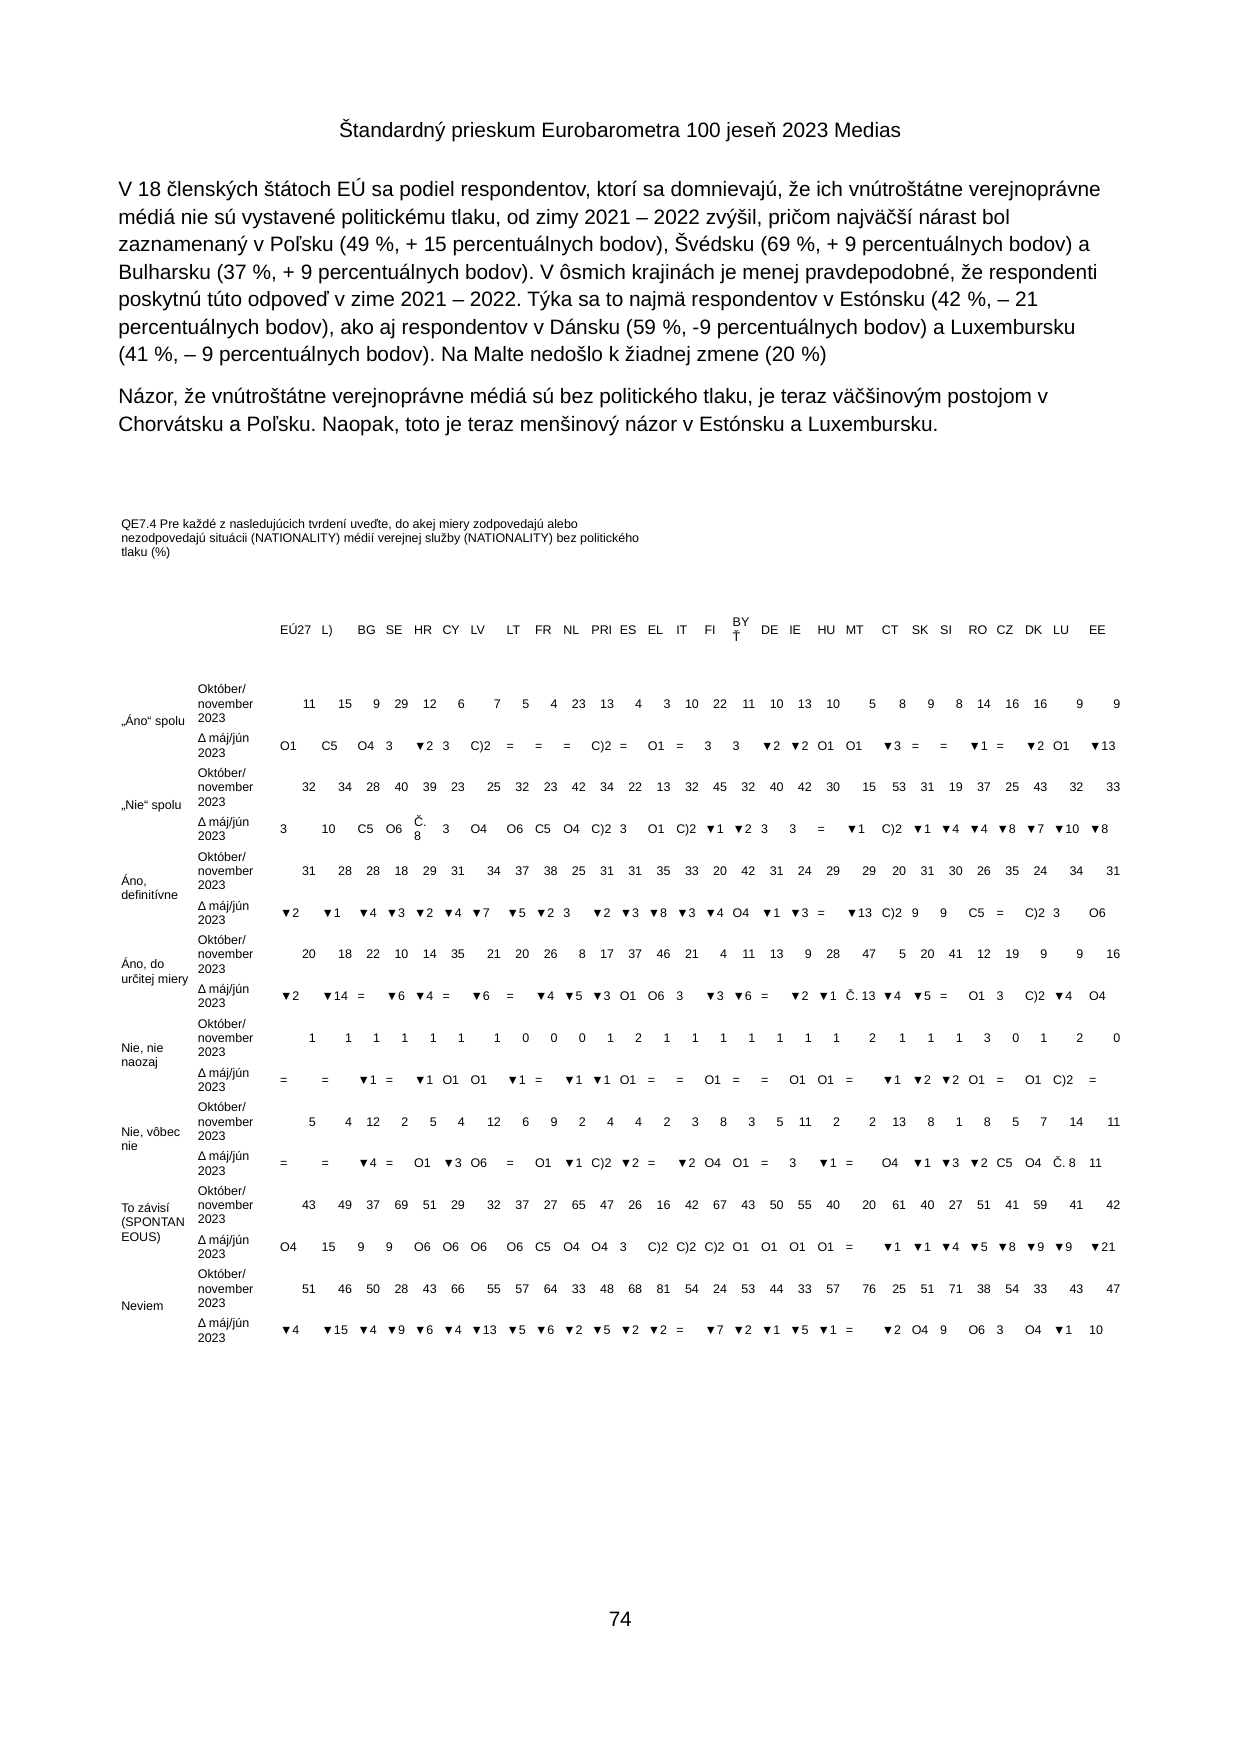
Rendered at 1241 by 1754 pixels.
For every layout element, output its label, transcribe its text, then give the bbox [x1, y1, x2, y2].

table_cell [468, 580, 503, 612]
table_cell SK [909, 612, 937, 647]
table_cell 16 [1022, 679, 1050, 728]
table_cell = [673, 1062, 701, 1097]
table_cell 8 [879, 679, 909, 728]
table_cell = [319, 1146, 354, 1180]
table_cell ▼7 [1022, 812, 1050, 846]
table_cell 28 [383, 1264, 411, 1313]
table_cell Október/november 2023 [195, 1180, 277, 1229]
table_cell [118, 580, 195, 612]
table_cell Áno, do určitej miery [118, 930, 195, 1013]
table_cell 42 [560, 763, 588, 812]
table_cell 4 [617, 679, 645, 728]
table_cell 49 [319, 1180, 354, 1229]
table_cell 18 [383, 846, 411, 895]
table_cell 6 [439, 679, 467, 728]
table_cell 2 [843, 1013, 879, 1062]
table_cell 71 [937, 1264, 965, 1313]
table_cell О6 [965, 1313, 993, 1347]
table_cell 13 [645, 763, 673, 812]
table_cell [195, 612, 277, 647]
table_cell 9 [532, 1097, 560, 1146]
table_cell = [560, 728, 588, 763]
table_cell ▼2 [673, 1146, 701, 1180]
table_cell ▼8 [994, 812, 1022, 846]
table_cell 2 [383, 1097, 411, 1146]
table_cell О1 [468, 1062, 503, 1097]
table_cell ▼4 [439, 895, 467, 930]
table_cell 43 [730, 1180, 758, 1229]
table_cell 27 [532, 1180, 560, 1229]
table_cell 9 [1022, 930, 1050, 979]
table_cell [195, 647, 277, 679]
table_cell = [277, 1146, 318, 1180]
table_cell 5 [994, 1097, 1022, 1146]
table_cell С5 [532, 812, 560, 846]
table_cell EÚ27 [277, 612, 318, 647]
table_cell C)2 [588, 1146, 617, 1180]
table_cell 21 [673, 930, 701, 979]
table_cell [504, 580, 532, 612]
table_cell СT [879, 612, 909, 647]
table_cell ▼8 [994, 1229, 1022, 1264]
table_cell 1 [277, 1013, 318, 1062]
table_cell ▼1 [504, 1062, 532, 1097]
table_cell 59 [1022, 1180, 1050, 1229]
table_cell 1 [673, 1013, 701, 1062]
table_cell 1 [588, 1013, 617, 1062]
table_cell 28 [814, 930, 843, 979]
table_cell 25 [560, 846, 588, 895]
table_cell С5 [319, 728, 354, 763]
table_cell [909, 647, 937, 679]
table_cell 37 [965, 763, 993, 812]
table_header [701, 496, 729, 580]
table_cell О1 [1022, 1062, 1050, 1097]
table_cell [994, 647, 1022, 679]
table_cell 21 [468, 930, 503, 979]
table_cell ▼3 [588, 979, 617, 1013]
table_header [645, 496, 673, 580]
table_cell Október/november 2023 [195, 1097, 277, 1146]
table_cell = [994, 895, 1022, 930]
table_cell 1 [879, 1013, 909, 1062]
table_cell 1 [814, 1013, 843, 1062]
table_cell LU [1050, 612, 1086, 647]
table_cell ▼1 [319, 895, 354, 930]
table_cell 9 [909, 679, 937, 728]
table_cell ▼1 [879, 1062, 909, 1097]
table_cell [994, 580, 1022, 612]
table_cell 32 [730, 763, 758, 812]
table_cell = [1086, 1062, 1123, 1097]
table_cell 30 [814, 763, 843, 812]
table_cell ▼2 [411, 895, 439, 930]
table_cell 33 [673, 846, 701, 895]
table_cell О6 [468, 1146, 503, 1180]
table_cell 16 [994, 679, 1022, 728]
table_cell 9 [355, 679, 383, 728]
table_cell LV [468, 612, 503, 647]
table_cell 3 [994, 979, 1022, 1013]
table_cell 3 [1050, 895, 1086, 930]
table_cell 9 [355, 1229, 383, 1264]
table_cell ▼1 [1050, 1313, 1086, 1347]
table_cell ▼13 [1086, 728, 1123, 763]
table_cell MT [843, 612, 879, 647]
table_cell = [814, 895, 843, 930]
table_cell 1 [319, 1013, 354, 1062]
table_cell О4 [1086, 979, 1123, 1013]
table_cell 3 [383, 728, 411, 763]
table_cell ▼15 [319, 1313, 354, 1347]
table_cell 42 [1086, 1180, 1123, 1229]
table_cell 1 [1022, 1013, 1050, 1062]
table_cell 1 [730, 1013, 758, 1062]
table_cell = [439, 979, 467, 1013]
table_cell [118, 612, 195, 647]
table_cell С5 [355, 812, 383, 846]
table_cell = [532, 1062, 560, 1097]
table_cell Október/november 2023 [195, 930, 277, 979]
table_cell О4 [355, 728, 383, 763]
table_cell = [383, 1146, 411, 1180]
table_cell C)2 [1050, 1062, 1086, 1097]
table_cell [1050, 580, 1086, 612]
table_cell „Áno“ spolu [118, 679, 195, 763]
table_cell ▼4 [277, 1313, 318, 1347]
table_cell 38 [532, 846, 560, 895]
table_cell 8 [701, 1097, 729, 1146]
table_cell 38 [965, 1264, 993, 1313]
table_cell = [532, 728, 560, 763]
table_cell 37 [617, 930, 645, 979]
table_cell О1 [617, 1062, 645, 1097]
table_cell 57 [504, 1264, 532, 1313]
table_cell ▼1 [909, 1146, 937, 1180]
table_cell ▼1 [814, 1146, 843, 1180]
table_cell О6 [383, 812, 411, 846]
table_cell SE [383, 612, 411, 647]
table_cell 20 [843, 1180, 879, 1229]
table_cell C)2 [673, 812, 701, 846]
table_cell 9 [1086, 679, 1123, 728]
table_cell DK [1022, 612, 1050, 647]
table_cell 3 [645, 679, 673, 728]
table_cell 8 [560, 930, 588, 979]
table_cell 29 [814, 846, 843, 895]
table_cell 15 [319, 1229, 354, 1264]
table_cell ▼5 [965, 1229, 993, 1264]
table_cell = [617, 728, 645, 763]
table_cell 2 [1050, 1013, 1086, 1062]
table_cell ▼2 [411, 728, 439, 763]
table_cell 27 [937, 1180, 965, 1229]
table_cell 3 [617, 812, 645, 846]
table_cell 28 [355, 846, 383, 895]
table_cell Október/november 2023 [195, 763, 277, 812]
table_cell [319, 580, 354, 612]
table_cell О1 [439, 1062, 467, 1097]
table_cell [673, 580, 701, 612]
text V 18 členských štátoch EÚ sa podiel respondentov, ktorí sa domnievajú, že ich vnútroštátne verejnoprávne médiá nie sú vystavené politickému tlaku, od zimy 2021 – 2022 zvýšil, pričom najväčší nárast bol zaznamenaný v Poľsku (49 %, + 15 percentuálnych bodov), Švédsku (69 %, + 9 percentuálnych bodov) a Bulharsku (37 %, + 9 percentuálnych bodov). V ôsmich krajinách je menej pravdepodobné, že respondenti poskytnú túto odpoveď v zime 2021 – 2022. Týka sa to najmä respondentov v Estónsku (42 %, – 21 percentuálnych bodov), ako aj respondentov v Dánsku (59 %, -9 percentuálnych bodov) a Luxembursku (41 %, – 9 percentuálnych bodov). Na Malte nedošlo k žiadnej zmene (20 %) [118, 177, 1122, 366]
table_cell Č. 13 [843, 979, 879, 1013]
table_cell 29 [843, 846, 879, 895]
table_cell ▼1 [701, 812, 729, 846]
table_cell [532, 580, 560, 612]
table_cell 48 [588, 1264, 617, 1313]
table_cell [532, 647, 560, 679]
table_cell 10 [1086, 1313, 1123, 1347]
table_cell 44 [758, 1264, 786, 1313]
table_cell 54 [673, 1264, 701, 1313]
table_cell 33 [786, 1264, 814, 1313]
table_cell [1050, 647, 1086, 679]
table_cell 34 [588, 763, 617, 812]
table_cell ▼9 [1050, 1229, 1086, 1264]
table_cell = [504, 728, 532, 763]
table_cell [617, 580, 645, 612]
table_cell = [937, 979, 965, 1013]
table_cell Áno, definitívne [118, 846, 195, 930]
table_cell 43 [277, 1180, 318, 1229]
table_cell ▼4 [701, 895, 729, 930]
table_cell 1 [355, 1013, 383, 1062]
table_cell 12 [468, 1097, 503, 1146]
table_cell 46 [319, 1264, 354, 1313]
table_cell 31 [439, 846, 467, 895]
table_cell [730, 647, 758, 679]
table_cell ▼4 [355, 895, 383, 930]
table_cell = [843, 1062, 879, 1097]
table_cell ▼7 [701, 1313, 729, 1347]
table_cell = [994, 1062, 1022, 1097]
table_cell О1 [645, 728, 673, 763]
table_cell ▼5 [504, 1313, 532, 1347]
table_cell 3 [965, 1013, 993, 1062]
table_cell ▼2 [786, 728, 814, 763]
table_cell [195, 580, 277, 612]
table_cell = [843, 1146, 879, 1180]
table_cell 45 [701, 763, 729, 812]
table_cell [1022, 647, 1050, 679]
table_cell 11 [1086, 1146, 1123, 1180]
table_cell 51 [909, 1264, 937, 1313]
table_cell ▼2 [965, 1146, 993, 1180]
table_header [1022, 496, 1050, 580]
table_cell 43 [411, 1264, 439, 1313]
table_cell О1 [965, 1062, 993, 1097]
table_cell О1 [617, 979, 645, 1013]
table_cell C)2 [701, 1229, 729, 1264]
table_cell 55 [786, 1180, 814, 1229]
table_cell 3 [786, 812, 814, 846]
table_cell 9 [909, 895, 937, 930]
table_cell 1 [937, 1013, 965, 1062]
table_cell 14 [411, 930, 439, 979]
table_cell [588, 580, 617, 612]
table_cell Nie, vôbec nie [118, 1097, 195, 1180]
table_cell 1 [468, 1013, 503, 1062]
table_header [786, 496, 814, 580]
table_cell 12 [411, 679, 439, 728]
table_cell = [843, 1229, 879, 1264]
table_cell 8 [937, 679, 965, 728]
table_header [965, 496, 993, 580]
table_cell [758, 580, 786, 612]
table_cell 57 [814, 1264, 843, 1313]
table_cell [1086, 647, 1123, 679]
table_header [730, 496, 758, 580]
table_cell О4 [468, 812, 503, 846]
table_cell 23 [560, 679, 588, 728]
table_cell 3 [617, 1229, 645, 1264]
table_cell [814, 580, 843, 612]
table_cell 7 [1022, 1097, 1050, 1146]
table_cell IE [786, 612, 814, 647]
table_cell ▼4 [439, 1313, 467, 1347]
table_cell CZ [994, 612, 1022, 647]
table_cell 20 [909, 930, 937, 979]
table_cell = [673, 728, 701, 763]
table_cell 41 [1050, 1180, 1086, 1229]
table_cell ▼3 [937, 1146, 965, 1180]
table_cell SI [937, 612, 965, 647]
table_cell ▼3 [617, 895, 645, 930]
table_cell 3 [673, 979, 701, 1013]
table_cell 8 [909, 1097, 937, 1146]
table_cell [645, 647, 673, 679]
table_cell 23 [439, 763, 467, 812]
table_cell [118, 647, 195, 679]
table_cell 31 [617, 846, 645, 895]
table_cell 9 [1050, 679, 1086, 728]
table_cell ▼2 [786, 979, 814, 1013]
table_cell 19 [937, 763, 965, 812]
table_cell ▼1 [814, 979, 843, 1013]
table_cell 43 [1022, 763, 1050, 812]
table_cell ▼1 [588, 1062, 617, 1097]
table_cell 51 [277, 1264, 318, 1313]
table_cell [843, 647, 879, 679]
table_cell С5 [994, 1146, 1022, 1180]
table_cell [355, 647, 383, 679]
table_cell ▼3 [673, 895, 701, 930]
table_cell ▼1 [843, 812, 879, 846]
table_cell 42 [786, 763, 814, 812]
table_cell 46 [645, 930, 673, 979]
table_cell ▼2 [758, 728, 786, 763]
table_cell 3 [786, 1146, 814, 1180]
table_cell 35 [439, 930, 467, 979]
table_cell О4 [560, 1229, 588, 1264]
table_cell 29 [411, 846, 439, 895]
table_cell 53 [879, 763, 909, 812]
table_cell 47 [1086, 1264, 1123, 1313]
table_cell 37 [355, 1180, 383, 1229]
table_cell 16 [645, 1180, 673, 1229]
table_cell Δ máj/jún 2023 [195, 1062, 277, 1097]
table_cell Nie, nie naozaj [118, 1013, 195, 1097]
table_cell 35 [645, 846, 673, 895]
table_cell = [937, 728, 965, 763]
table_cell 11 [277, 679, 318, 728]
table_header [994, 496, 1022, 580]
table_cell = [383, 1062, 411, 1097]
table_cell C)2 [588, 812, 617, 846]
table_cell ▼5 [560, 979, 588, 1013]
table_cell ▼2 [645, 1313, 673, 1347]
table_cell EL [645, 612, 673, 647]
table_cell LT [504, 612, 532, 647]
table_header [814, 496, 843, 580]
table_cell 65 [560, 1180, 588, 1229]
table_cell ▼1 [758, 895, 786, 930]
table_cell 81 [645, 1264, 673, 1313]
table_cell 4 [532, 679, 560, 728]
table_cell 17 [588, 930, 617, 979]
table_cell [439, 647, 467, 679]
table_cell 9 [786, 930, 814, 979]
table_cell ▼7 [468, 895, 503, 930]
table_cell 22 [355, 930, 383, 979]
table_cell ▼1 [814, 1313, 843, 1347]
table_cell 47 [588, 1180, 617, 1229]
table_cell 1 [758, 1013, 786, 1062]
table_cell 31 [758, 846, 786, 895]
table_cell О4 [560, 812, 588, 846]
table_cell [673, 647, 701, 679]
table_cell ▼4 [937, 1229, 965, 1264]
table_cell 2 [645, 1097, 673, 1146]
table_cell 16 [1086, 930, 1123, 979]
table_cell = [994, 728, 1022, 763]
table_cell [383, 647, 411, 679]
table_cell [843, 580, 879, 612]
table_cell 20 [277, 930, 318, 979]
table_cell [439, 580, 467, 612]
table_cell 76 [843, 1264, 879, 1313]
table_cell ▼2 [617, 1146, 645, 1180]
table_cell 35 [994, 846, 1022, 895]
table_cell 37 [504, 1180, 532, 1229]
table_cell 55 [468, 1264, 503, 1313]
table_cell О6 [411, 1229, 439, 1264]
table_cell 69 [383, 1180, 411, 1229]
table_cell О4 [277, 1229, 318, 1264]
table_cell 20 [701, 846, 729, 895]
table_cell 0 [994, 1013, 1022, 1062]
table_header [1086, 496, 1123, 580]
table_cell Δ máj/jún 2023 [195, 812, 277, 846]
table_cell О6 [504, 1229, 532, 1264]
table_cell О4 [588, 1229, 617, 1264]
table_cell 5 [504, 679, 532, 728]
table_cell 10 [673, 679, 701, 728]
table_cell ▼3 [701, 979, 729, 1013]
table_header QE7.4 Pre každé z nasledujúcich tvrdení uveďte, do akej miery zodpovedajú alebo nezodpovedajú situácii (NATIONALITY) médií verejnej služby (NATIONALITY) bez politického tlaku (%) [118, 496, 645, 580]
table_cell [588, 647, 617, 679]
table_cell ▼1 [355, 1062, 383, 1097]
table_cell ▼2 [879, 1313, 909, 1347]
table_cell О6 [439, 1229, 467, 1264]
table_cell Október/november 2023 [195, 1264, 277, 1313]
table_cell 25 [994, 763, 1022, 812]
table_cell 3 [730, 1097, 758, 1146]
table_cell С5 [532, 1229, 560, 1264]
table_cell О6 [1086, 895, 1123, 930]
table_cell 26 [965, 846, 993, 895]
table_cell ▼5 [588, 1313, 617, 1347]
table_cell C)2 [1022, 895, 1050, 930]
table_cell HR [411, 612, 439, 647]
table_cell [909, 580, 937, 612]
table_cell ▼3 [439, 1146, 467, 1180]
table_cell О6 [504, 812, 532, 846]
table_cell HU [814, 612, 843, 647]
table_cell ▼2 [588, 895, 617, 930]
table_cell PRI [588, 612, 617, 647]
table_header [758, 496, 786, 580]
table_cell ▼6 [532, 1313, 560, 1347]
table_cell 10 [758, 679, 786, 728]
table_cell = [673, 1313, 701, 1347]
table_cell ▼4 [965, 812, 993, 846]
table_cell 22 [701, 679, 729, 728]
table_cell ▼2 [560, 1313, 588, 1347]
table_cell 4 [319, 1097, 354, 1146]
table_cell О1 [730, 1146, 758, 1180]
table_cell [468, 647, 503, 679]
table_cell [277, 647, 318, 679]
table_cell 50 [355, 1264, 383, 1313]
table_cell Δ máj/jún 2023 [195, 1313, 277, 1347]
table_cell 54 [994, 1264, 1022, 1313]
table_cell 53 [730, 1264, 758, 1313]
table_cell 9 [1050, 930, 1086, 979]
table_cell ▼5 [504, 895, 532, 930]
table_cell 3 [439, 728, 467, 763]
table_cell 40 [909, 1180, 937, 1229]
table_cell ▼1 [560, 1146, 588, 1180]
table_cell 29 [439, 1180, 467, 1229]
table_cell 37 [504, 846, 532, 895]
table_cell ▼2 [277, 895, 318, 930]
table_cell 13 [879, 1097, 909, 1146]
table_cell 33 [1086, 763, 1123, 812]
table_cell О1 [411, 1146, 439, 1180]
table_cell 34 [319, 763, 354, 812]
table_cell ▼1 [909, 1229, 937, 1264]
table_cell 13 [758, 930, 786, 979]
table_cell 31 [1086, 846, 1123, 895]
table_cell 25 [879, 1264, 909, 1313]
table_cell О1 [814, 728, 843, 763]
table_cell ▼2 [937, 1062, 965, 1097]
table_cell [1022, 580, 1050, 612]
table_cell [645, 580, 673, 612]
table_cell Október/november 2023 [195, 679, 277, 728]
table_cell ▼6 [468, 979, 503, 1013]
table_cell 24 [701, 1264, 729, 1313]
table_cell 64 [532, 1264, 560, 1313]
table_cell C)2 [879, 812, 909, 846]
table_cell = [319, 1062, 354, 1097]
table_cell 9 [383, 1229, 411, 1264]
table_cell [411, 647, 439, 679]
table_cell С5 [965, 895, 993, 930]
table_cell 42 [673, 1180, 701, 1229]
table_cell 1 [645, 1013, 673, 1062]
table_cell 43 [1050, 1264, 1086, 1313]
table_cell 1 [701, 1013, 729, 1062]
table_cell О4 [1022, 1146, 1050, 1180]
table_cell О4 [730, 895, 758, 930]
table_cell [879, 647, 909, 679]
table_cell ▼2 [730, 1313, 758, 1347]
table_cell О1 [843, 728, 879, 763]
table_cell C)2 [879, 895, 909, 930]
table_cell 20 [504, 930, 532, 979]
table_header [843, 496, 879, 580]
table_cell Č. 8 [1050, 1146, 1086, 1180]
table_cell 11 [730, 679, 758, 728]
table_cell BYŤ [730, 612, 758, 647]
table_cell О1 [758, 1229, 786, 1264]
table_cell = [843, 1313, 879, 1347]
table_cell Č. 8 [411, 812, 439, 846]
table_cell 29 [383, 679, 411, 728]
table_cell 40 [758, 763, 786, 812]
table_cell 24 [786, 846, 814, 895]
table_cell ▼21 [1086, 1229, 1123, 1264]
table_cell ▼3 [879, 728, 909, 763]
table_cell 10 [814, 679, 843, 728]
table_cell [701, 580, 729, 612]
table_cell 32 [277, 763, 318, 812]
table_cell ▼4 [355, 1313, 383, 1347]
table_cell ▼9 [1022, 1229, 1050, 1264]
table_cell Október/november 2023 [195, 846, 277, 895]
table_cell 15 [843, 763, 879, 812]
table_cell 3 [994, 1313, 1022, 1347]
table_cell Neviem [118, 1264, 195, 1347]
table_cell 31 [909, 846, 937, 895]
table_cell NL [560, 612, 588, 647]
table_cell 32 [1050, 763, 1086, 812]
table_cell C)2 [645, 1229, 673, 1264]
table_cell 14 [965, 679, 993, 728]
table_cell 1 [383, 1013, 411, 1062]
table_cell 28 [319, 846, 354, 895]
table_cell ▼13 [843, 895, 879, 930]
table_cell 0 [532, 1013, 560, 1062]
table_cell 1 [909, 1013, 937, 1062]
table_cell [411, 580, 439, 612]
table_header [1050, 496, 1086, 580]
table_cell 22 [617, 763, 645, 812]
table_cell DE [758, 612, 786, 647]
table_cell 67 [701, 1180, 729, 1229]
table_cell 0 [1086, 1013, 1123, 1062]
table_cell ▼8 [645, 895, 673, 930]
table_cell О4 [879, 1146, 909, 1180]
table_header [879, 496, 909, 580]
table_cell ▼8 [1086, 812, 1123, 846]
table_cell 5 [277, 1097, 318, 1146]
table_cell 3 [758, 812, 786, 846]
table_cell 4 [617, 1097, 645, 1146]
table_cell 9 [937, 1313, 965, 1347]
table_cell = [355, 979, 383, 1013]
table_cell [383, 580, 411, 612]
table_cell 31 [909, 763, 937, 812]
table_cell 30 [937, 846, 965, 895]
table_cell ▼2 [909, 1062, 937, 1097]
table_cell Δ máj/jún 2023 [195, 1146, 277, 1180]
table_header [909, 496, 937, 580]
table_cell = [758, 1146, 786, 1180]
table_cell = [758, 979, 786, 1013]
table_cell 47 [843, 930, 879, 979]
table_cell 3 [439, 812, 467, 846]
table_cell 8 [965, 1097, 993, 1146]
table_cell 0 [560, 1013, 588, 1062]
table_cell 2 [617, 1013, 645, 1062]
table_cell 18 [319, 930, 354, 979]
table_cell 5 [843, 679, 879, 728]
table_header [937, 496, 965, 580]
table_cell [937, 647, 965, 679]
table_cell О6 [645, 979, 673, 1013]
table_header [673, 496, 701, 580]
table_cell ▼1 [560, 1062, 588, 1097]
table_cell 6 [504, 1097, 532, 1146]
table_cell 20 [879, 846, 909, 895]
table_cell О1 [532, 1146, 560, 1180]
table_cell 33 [560, 1264, 588, 1313]
table_cell [965, 647, 993, 679]
table_cell ▼6 [411, 1313, 439, 1347]
table_cell = [758, 1062, 786, 1097]
table_cell = [504, 979, 532, 1013]
table_cell C)2 [673, 1229, 701, 1264]
table_cell 1 [411, 1013, 439, 1062]
table_cell О4 [1022, 1313, 1050, 1347]
table_cell C)2 [588, 728, 617, 763]
table_cell О1 [786, 1229, 814, 1264]
table_cell EE [1086, 612, 1123, 647]
table_cell ▼4 [411, 979, 439, 1013]
table_cell [560, 580, 588, 612]
table_cell [879, 580, 909, 612]
table_cell ▼2 [277, 979, 318, 1013]
table_cell 26 [617, 1180, 645, 1229]
table_cell ▼9 [383, 1313, 411, 1347]
table_cell ▼4 [1050, 979, 1086, 1013]
table_cell 41 [937, 930, 965, 979]
table_cell 15 [319, 679, 354, 728]
table_cell Δ máj/jún 2023 [195, 728, 277, 763]
table_cell ES [617, 612, 645, 647]
table_cell 41 [994, 1180, 1022, 1229]
table_cell 3 [560, 895, 588, 930]
table_cell 5 [411, 1097, 439, 1146]
table_cell ▼4 [355, 1146, 383, 1180]
table_cell 68 [617, 1264, 645, 1313]
table_cell = [730, 1062, 758, 1097]
table_cell О1 [701, 1062, 729, 1097]
table_cell ▼5 [786, 1313, 814, 1347]
table_cell ▼2 [730, 812, 758, 846]
table_cell 11 [1086, 1097, 1123, 1146]
table_cell ▼1 [411, 1062, 439, 1097]
table_cell 3 [277, 812, 318, 846]
table_cell 1 [786, 1013, 814, 1062]
table_cell 31 [277, 846, 318, 895]
table_cell 2 [814, 1097, 843, 1146]
table_cell Δ máj/jún 2023 [195, 895, 277, 930]
table_cell 61 [879, 1180, 909, 1229]
table_cell ▼1 [909, 812, 937, 846]
table_cell [786, 580, 814, 612]
table_cell 34 [468, 846, 503, 895]
table_cell 51 [965, 1180, 993, 1229]
table_cell 32 [504, 763, 532, 812]
table_cell О1 [786, 1062, 814, 1097]
table_cell 11 [786, 1097, 814, 1146]
table_cell ▼1 [965, 728, 993, 763]
table_cell C)2 [468, 728, 503, 763]
table_cell [560, 647, 588, 679]
table_cell C)2 [1022, 979, 1050, 1013]
table_cell ▼3 [383, 895, 411, 930]
table_cell 3 [673, 1097, 701, 1146]
table_cell 5 [879, 930, 909, 979]
table_cell ▼2 [1022, 728, 1050, 763]
table_cell [814, 647, 843, 679]
table_cell 40 [814, 1180, 843, 1229]
table_cell О1 [965, 979, 993, 1013]
table_cell Δ máj/jún 2023 [195, 979, 277, 1013]
table_cell [965, 580, 993, 612]
table_cell L) [319, 612, 354, 647]
table_cell 2 [843, 1097, 879, 1146]
table_cell 13 [588, 679, 617, 728]
table_cell 24 [1022, 846, 1050, 895]
table_cell 3 [730, 728, 758, 763]
text Názor, že vnútroštátne verejnoprávne médiá sú bez politického tlaku, je teraz väčšinovým postojom v Chorvátsku a Poľsku. Naopak, toto je teraz menšinový názor v Estónsku a Luxembursku. [118, 384, 1122, 436]
table_cell [277, 580, 318, 612]
table_cell ▼1 [879, 1229, 909, 1264]
table_cell О1 [645, 812, 673, 846]
table_cell 33 [1022, 1264, 1050, 1313]
table_cell = [814, 812, 843, 846]
table_cell = [504, 1146, 532, 1180]
table_cell ▼10 [1050, 812, 1086, 846]
table_cell ▼13 [468, 1313, 503, 1347]
table_cell ▼4 [937, 812, 965, 846]
table_cell [730, 580, 758, 612]
table_cell FR [532, 612, 560, 647]
table_cell 39 [411, 763, 439, 812]
table_cell О1 [814, 1229, 843, 1264]
table_cell CY [439, 612, 467, 647]
table_cell Δ máj/jún 2023 [195, 1229, 277, 1264]
table_cell О1 [277, 728, 318, 763]
table_cell Október/november 2023 [195, 1013, 277, 1062]
table_cell 25 [468, 763, 503, 812]
table_cell RO [965, 612, 993, 647]
table_cell 32 [468, 1180, 503, 1229]
table_cell = [645, 1146, 673, 1180]
table_cell [786, 647, 814, 679]
table_cell To závisí (SPONTANEOUS) [118, 1180, 195, 1264]
table_cell ▼3 [786, 895, 814, 930]
table_cell = [645, 1062, 673, 1097]
table_cell [937, 580, 965, 612]
table_cell 14 [1050, 1097, 1086, 1146]
table_cell ▼4 [879, 979, 909, 1013]
table_cell 32 [673, 763, 701, 812]
table_cell О4 [909, 1313, 937, 1347]
table_cell 26 [532, 930, 560, 979]
table_cell 3 [701, 728, 729, 763]
table_cell 28 [355, 763, 383, 812]
table_cell 1 [439, 1013, 467, 1062]
table_cell 5 [758, 1097, 786, 1146]
table_cell [319, 647, 354, 679]
table_cell 4 [439, 1097, 467, 1146]
table_cell ▼4 [532, 979, 560, 1013]
table_cell ▼14 [319, 979, 354, 1013]
table_cell [355, 580, 383, 612]
table_cell IT [673, 612, 701, 647]
table_cell 34 [1050, 846, 1086, 895]
table_cell 10 [383, 930, 411, 979]
table_cell О1 [730, 1229, 758, 1264]
table_cell 50 [758, 1180, 786, 1229]
table_cell [758, 647, 786, 679]
table_cell 0 [504, 1013, 532, 1062]
table_cell 19 [994, 930, 1022, 979]
table_cell 23 [532, 763, 560, 812]
table_cell О1 [814, 1062, 843, 1097]
table_cell 4 [701, 930, 729, 979]
table_cell 31 [588, 846, 617, 895]
table_cell 9 [937, 895, 965, 930]
table_cell [617, 647, 645, 679]
table_cell 7 [468, 679, 503, 728]
table_cell ▼2 [617, 1313, 645, 1347]
table_cell [504, 647, 532, 679]
table_cell ▼6 [730, 979, 758, 1013]
table_cell О1 [1050, 728, 1086, 763]
table_cell 11 [730, 930, 758, 979]
table_cell 40 [383, 763, 411, 812]
table_cell 4 [588, 1097, 617, 1146]
table_cell 66 [439, 1264, 467, 1313]
table_cell 12 [355, 1097, 383, 1146]
table_cell О4 [701, 1146, 729, 1180]
table_cell BG [355, 612, 383, 647]
table_cell 10 [319, 812, 354, 846]
table_cell 2 [560, 1097, 588, 1146]
table_cell FI [701, 612, 729, 647]
table_cell „Nie“ spolu [118, 763, 195, 846]
table_cell ▼1 [758, 1313, 786, 1347]
table_cell 12 [965, 930, 993, 979]
table_cell ▼6 [383, 979, 411, 1013]
table_cell О6 [468, 1229, 503, 1264]
table_cell 51 [411, 1180, 439, 1229]
table_cell [1086, 580, 1123, 612]
table_cell = [909, 728, 937, 763]
table_cell [701, 647, 729, 679]
table_cell 13 [786, 679, 814, 728]
table_cell 42 [730, 846, 758, 895]
table_cell ▼5 [909, 979, 937, 1013]
table_cell 1 [937, 1097, 965, 1146]
table_cell = [277, 1062, 318, 1097]
table_cell ▼2 [532, 895, 560, 930]
